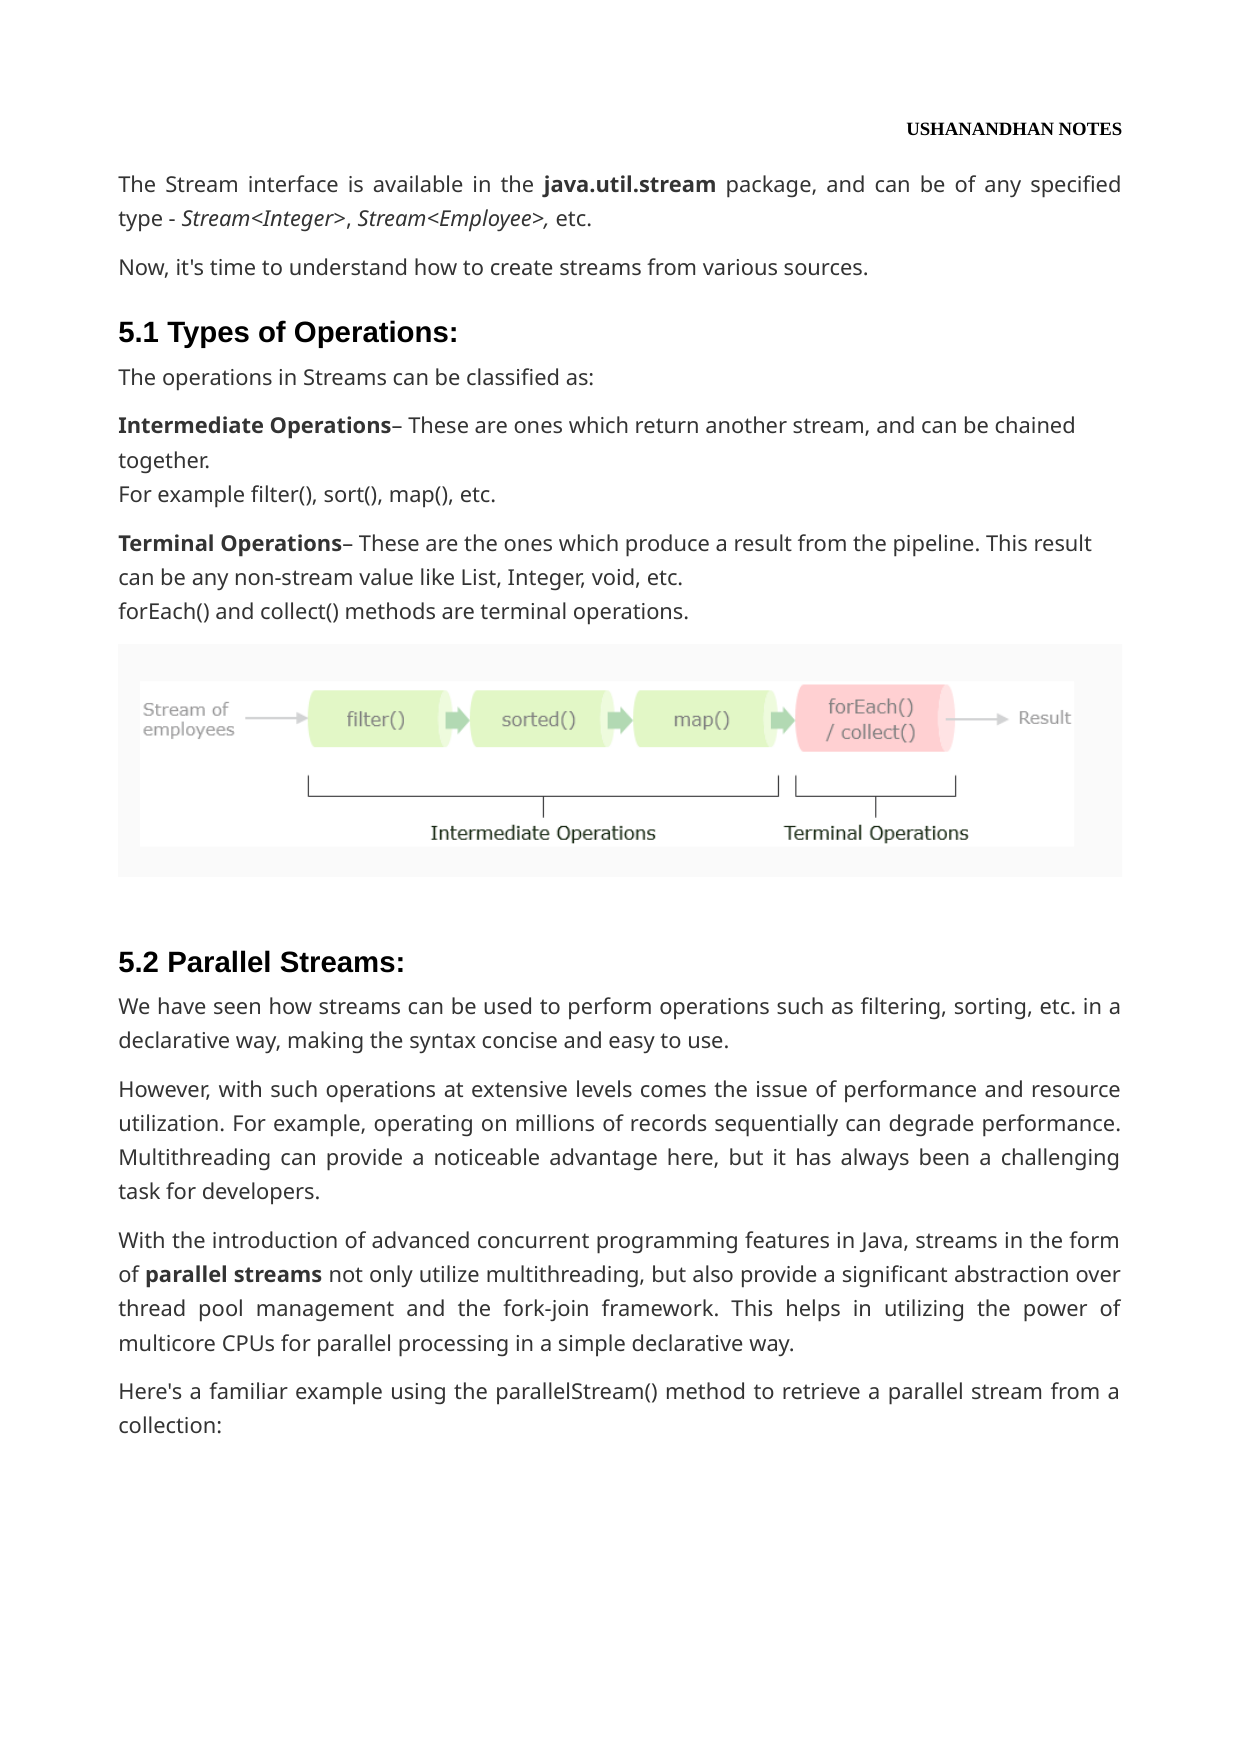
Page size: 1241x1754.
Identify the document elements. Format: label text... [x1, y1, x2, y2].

text The Stream interface is available in the java.util.stream package, and can be of any specified type - Stream<Integer>, Stream<Employee>, etc. [118, 169, 1122, 233]
subtitle 5.2 Parallel Streams: [118, 945, 1122, 978]
text We have seen how streams can be used to perform operations such as filtering, sorting, etc. in a declarative way, making the syntax concise and easy to use. [118, 991, 1122, 1055]
picture [118, 644, 1123, 877]
text Intermediate Operations– These are ones which return another stream, and can be chained together. For example filter(), sort(), map(), etc. [118, 410, 1122, 508]
text Here's a familiar example using the parallelStream() method to retrieve a parallel stream from a collection: [118, 1376, 1122, 1440]
text However, with such operations at extensive levels comes the issue of performance and resource utilization. For example, operating on millions of records sequentially can degrade performance. Multithreading can provide a noticeable advantage here, but it has always been a challenging task for developers. [118, 1074, 1122, 1206]
text With the introduction of advanced concurrent programming features in Java, streams in the form of parallel streams not only utilize multithreading, but also provide a significant abstraction over thread pool management and the fork-join framework. This helps in utilizing the power of multicore CPUs for parallel processing in a simple declarative way. [118, 1225, 1122, 1357]
text The operations in Streams can be classified as: [118, 362, 1122, 391]
subtitle 5.1 Types of Operations: [118, 315, 1122, 349]
text Now, it's time to understand how to create streams from various sources. [118, 252, 1122, 282]
text Terminal Operations– These are the ones which produce a result from the pipeline. This result can be any non-stream value like List, Integer, void, etc. forEach() and collect() methods are terminal operations. [118, 527, 1122, 626]
